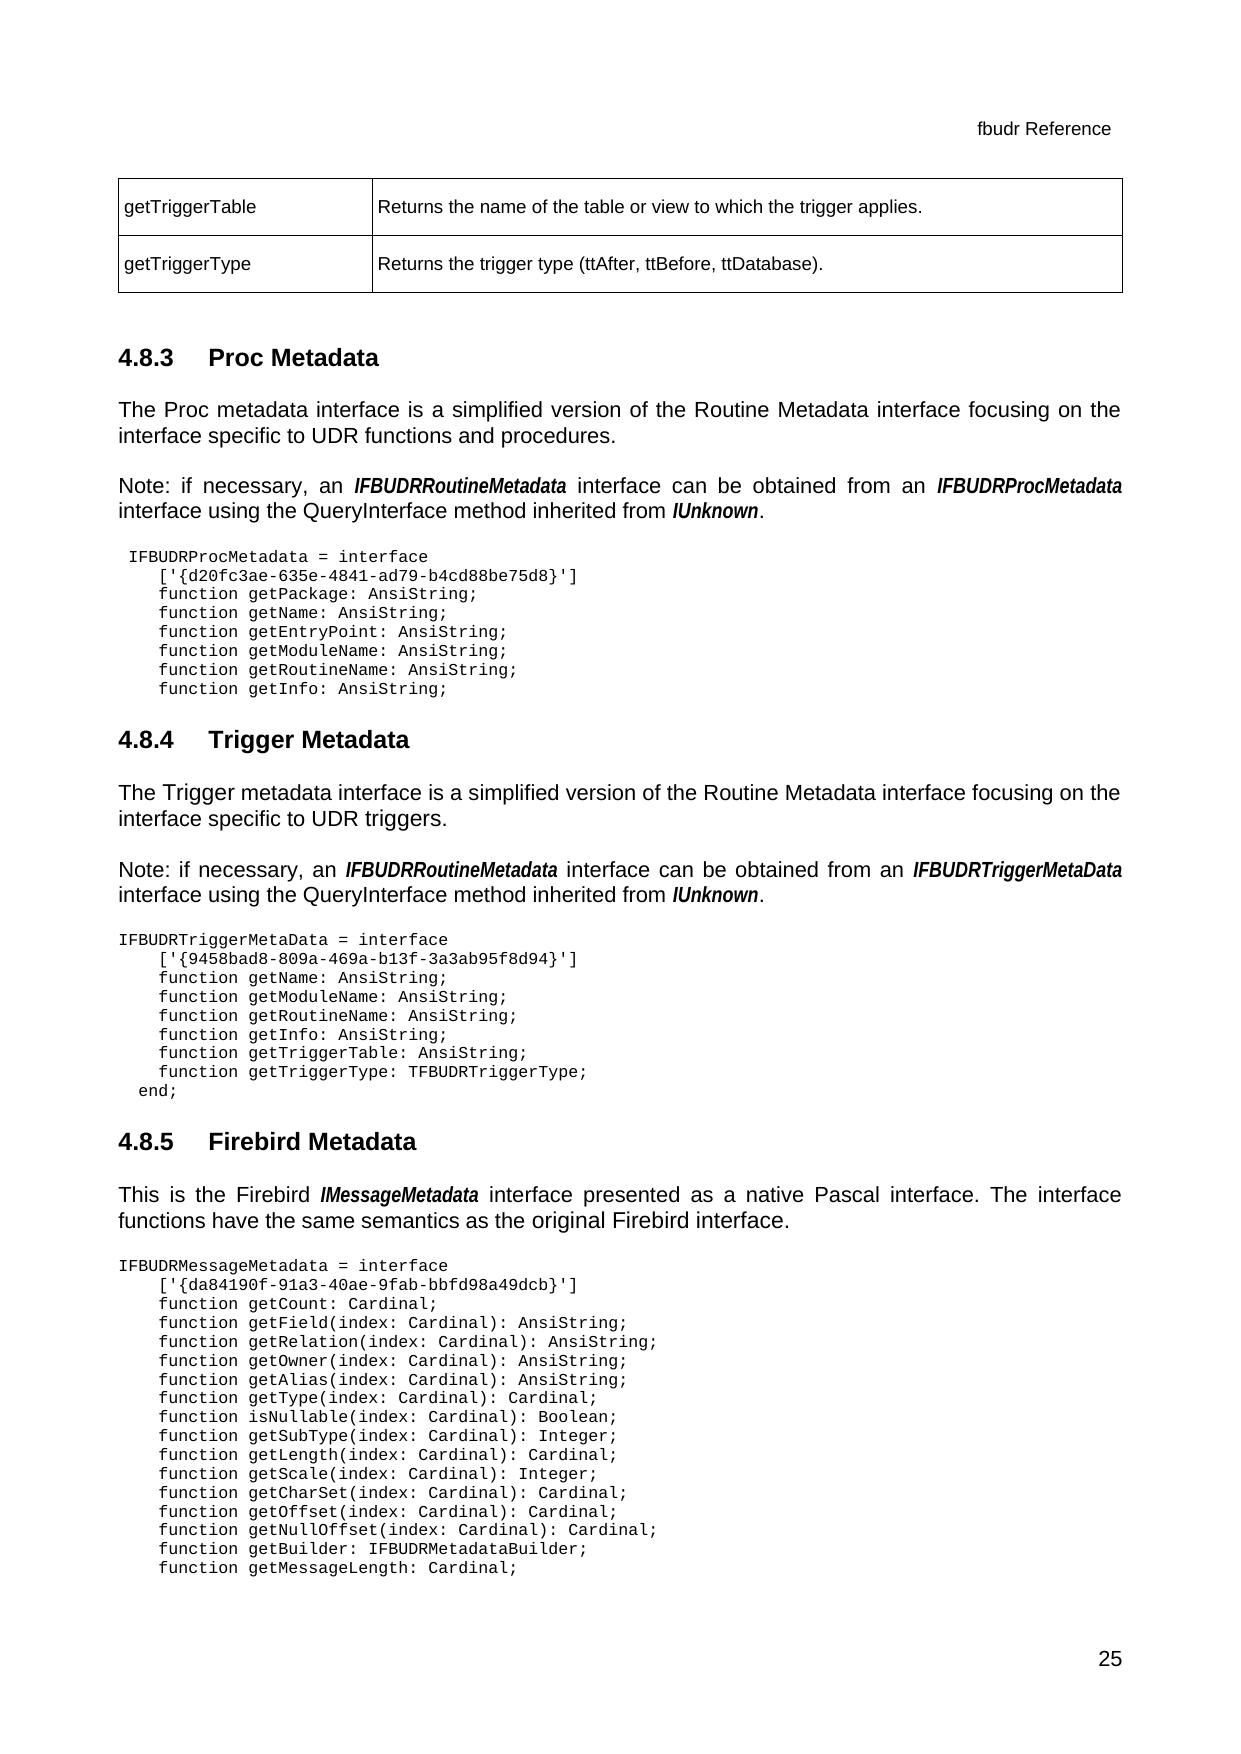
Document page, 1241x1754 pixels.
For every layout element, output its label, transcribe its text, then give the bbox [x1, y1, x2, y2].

text function getTriggerTable: AnsiString; [118, 1045, 1122, 1064]
text IFBUDRProcMetadata = interface [118, 548, 1122, 567]
text function getField(index: Cardinal): AnsiString; [118, 1314, 1122, 1333]
text IFBUDRTriggerMetaData = interface [118, 932, 1122, 951]
text function getMessageLength: Cardinal; [118, 1560, 1122, 1578]
text function getPackage: AnsiString; [118, 586, 1122, 605]
table_cell Returns the name of the table or view to which the trigger applies. [373, 179, 1122, 235]
table_cell getTriggerTable [119, 179, 372, 235]
text function getLength(index: Cardinal): Cardinal; [118, 1447, 1122, 1465]
text end; [118, 1083, 1122, 1102]
text function getCharSet(index: Cardinal): Cardinal; [118, 1484, 1122, 1503]
text The Trigger metadata interface is a simplified version of the Routine Metadata interface focusing on the interface specific to UDR triggers. [118, 779, 1122, 832]
text function getName: AnsiString; [118, 605, 1122, 624]
subtitle Proc Metadata [118, 343, 1122, 372]
table_cell getTriggerType [119, 236, 372, 292]
subtitle Firebird Metadata [118, 1127, 1122, 1156]
text This is the Firebird IMessageMetadata interface presented as a native Pascal interface. The interface functions have the same semantics as the original Firebird interface. [118, 1181, 1122, 1233]
text function getScale(index: Cardinal): Integer; [118, 1465, 1122, 1484]
text function getTriggerType: TFBUDRTriggerType; [118, 1064, 1122, 1083]
text function getRelation(index: Cardinal): AnsiString; [118, 1333, 1122, 1352]
text function getInfo: AnsiString; [118, 1026, 1122, 1045]
text function getNullOffset(index: Cardinal): Cardinal; [118, 1522, 1122, 1541]
text The Proc metadata interface is a simplified version of the Routine Metadata interface focusing on the interface specific to UDR functions and procedures. [118, 397, 1122, 448]
text function getSubType(index: Cardinal): Integer; [118, 1428, 1122, 1447]
text function getBuilder: IFBUDRMetadataBuilder; [118, 1541, 1122, 1560]
text function getCount: Cardinal; [118, 1296, 1122, 1314]
text function getModuleName: AnsiString; [118, 988, 1122, 1007]
text function getOwner(index: Cardinal): AnsiString; [118, 1352, 1122, 1371]
subtitle Trigger Metadata [118, 724, 1122, 753]
text function getInfo: AnsiString; [118, 680, 1122, 699]
text function getAlias(index: Cardinal): AnsiString; [118, 1371, 1122, 1390]
text function isNullable(index: Cardinal): Boolean; [118, 1409, 1122, 1428]
text ['{9458bad8-809a-469a-b13f-3a3ab95f8d94}'] [118, 951, 1122, 970]
text IFBUDRMessageMetadata = interface [118, 1258, 1122, 1277]
text Note: if necessary, an IFBUDRRoutineMetadata interface can be obtained from an IFBUDRTriggerMetaData interface using the QueryInterface method inherited from IUnknown. [118, 857, 1122, 907]
text function getRoutineName: AnsiString; [118, 1007, 1122, 1026]
text function getName: AnsiString; [118, 970, 1122, 988]
text function getEntryPoint: AnsiString; [118, 624, 1122, 642]
text function getRoutineName: AnsiString; [118, 661, 1122, 680]
text function getOffset(index: Cardinal): Cardinal; [118, 1503, 1122, 1522]
text ['{da84190f-91a3-40ae-9fab-bbfd98a49dcb}'] [118, 1277, 1122, 1296]
text ['{d20fc3ae-635e-4841-ad79-b4cd88be75d8}'] [118, 567, 1122, 586]
text function getModuleName: AnsiString; [118, 642, 1122, 661]
table_cell Returns the trigger type (ttAfter, ttBefore, ttDatabase). [373, 236, 1122, 292]
text Note: if necessary, an IFBUDRRoutineMetadata interface can be obtained from an IFBUDRProcMetadata interface using the QueryInterface method inherited from IUnknown. [118, 473, 1122, 523]
text function getType(index: Cardinal): Cardinal; [118, 1390, 1122, 1409]
